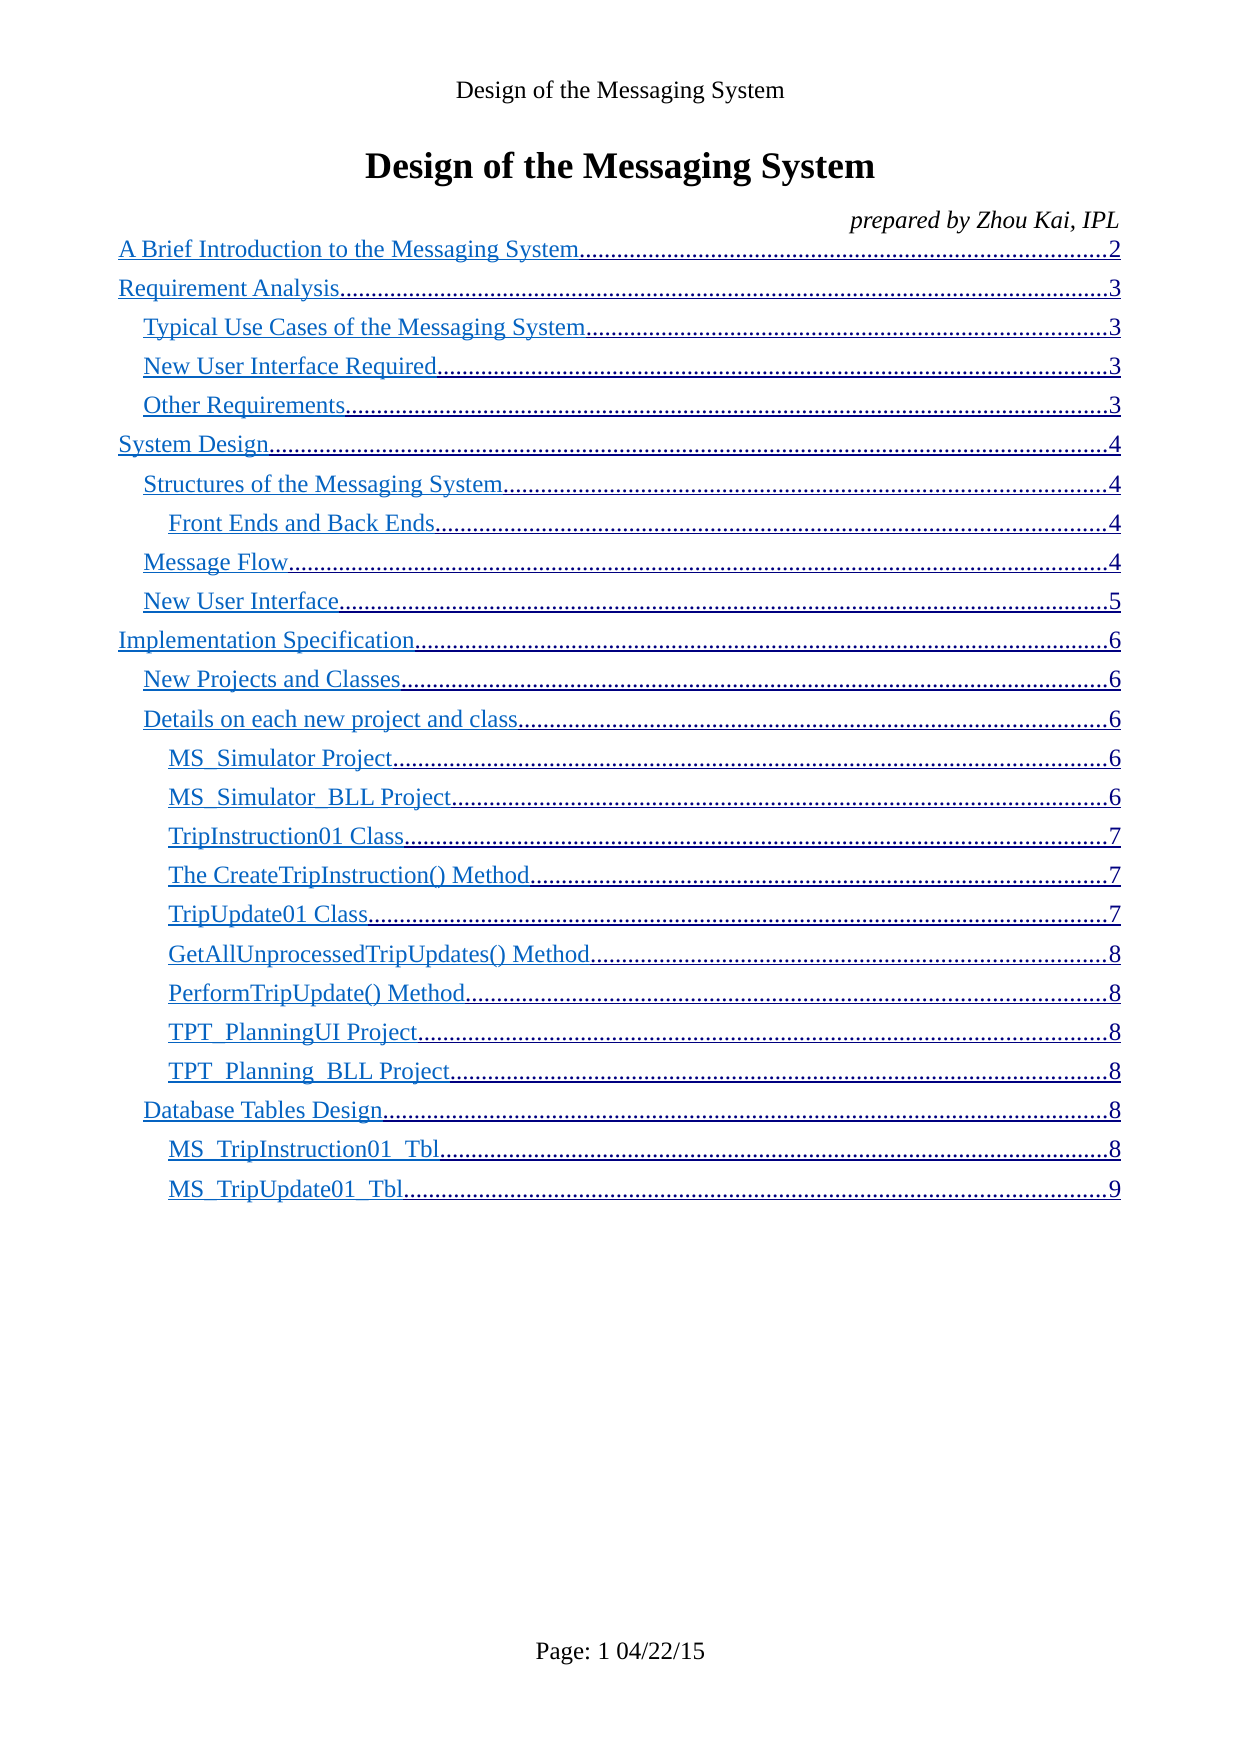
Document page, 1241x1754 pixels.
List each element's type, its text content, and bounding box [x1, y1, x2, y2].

text Database Tables Design 8 [143, 1095, 1122, 1124]
text MS_Simulator_BLL Project 6 [168, 782, 1122, 811]
text Other Requirements 3 [143, 390, 1122, 419]
title Design of the Messaging System [118, 143, 1122, 186]
text Requirement Analysis 3 [118, 273, 1122, 302]
text System Design 4 [118, 429, 1122, 458]
text Front Ends and Back Ends 4 [168, 508, 1122, 537]
subtitle prepared by Zhou Kai, IPL [118, 205, 1122, 234]
text Details on each new project and class 6 [143, 704, 1122, 732]
text New Projects and Classes 6 [143, 664, 1122, 693]
text Structures of the Messaging System 4 [143, 469, 1122, 497]
text Implementation Specification 6 [118, 625, 1122, 654]
text TPT_PlanningUI Project 8 [168, 1017, 1122, 1046]
text A Brief Introduction to the Messaging System 2 [118, 234, 1122, 262]
text TripUpdate01 Class 7 [168, 899, 1122, 928]
text Typical Use Cases of the Messaging System 3 [143, 312, 1122, 341]
text MS_TripInstruction01_Tbl 8 [168, 1134, 1122, 1163]
text TripInstruction01 Class 7 [168, 821, 1122, 850]
text GetAllUnprocessedTripUpdates() Method 8 [168, 939, 1122, 967]
text The CreateTripInstruction() Method 7 [168, 860, 1122, 889]
text TPT_Planning_BLL Project 8 [168, 1056, 1122, 1085]
text PerformTripUpdate() Method 8 [168, 978, 1122, 1007]
text MS_Simulator Project 6 [168, 743, 1122, 772]
text New User Interface Required 3 [143, 351, 1122, 380]
text Message Flow 4 [143, 547, 1122, 576]
text New User Interface 5 [143, 586, 1122, 615]
text MS_TripUpdate01_Tbl 9 [168, 1174, 1122, 1202]
